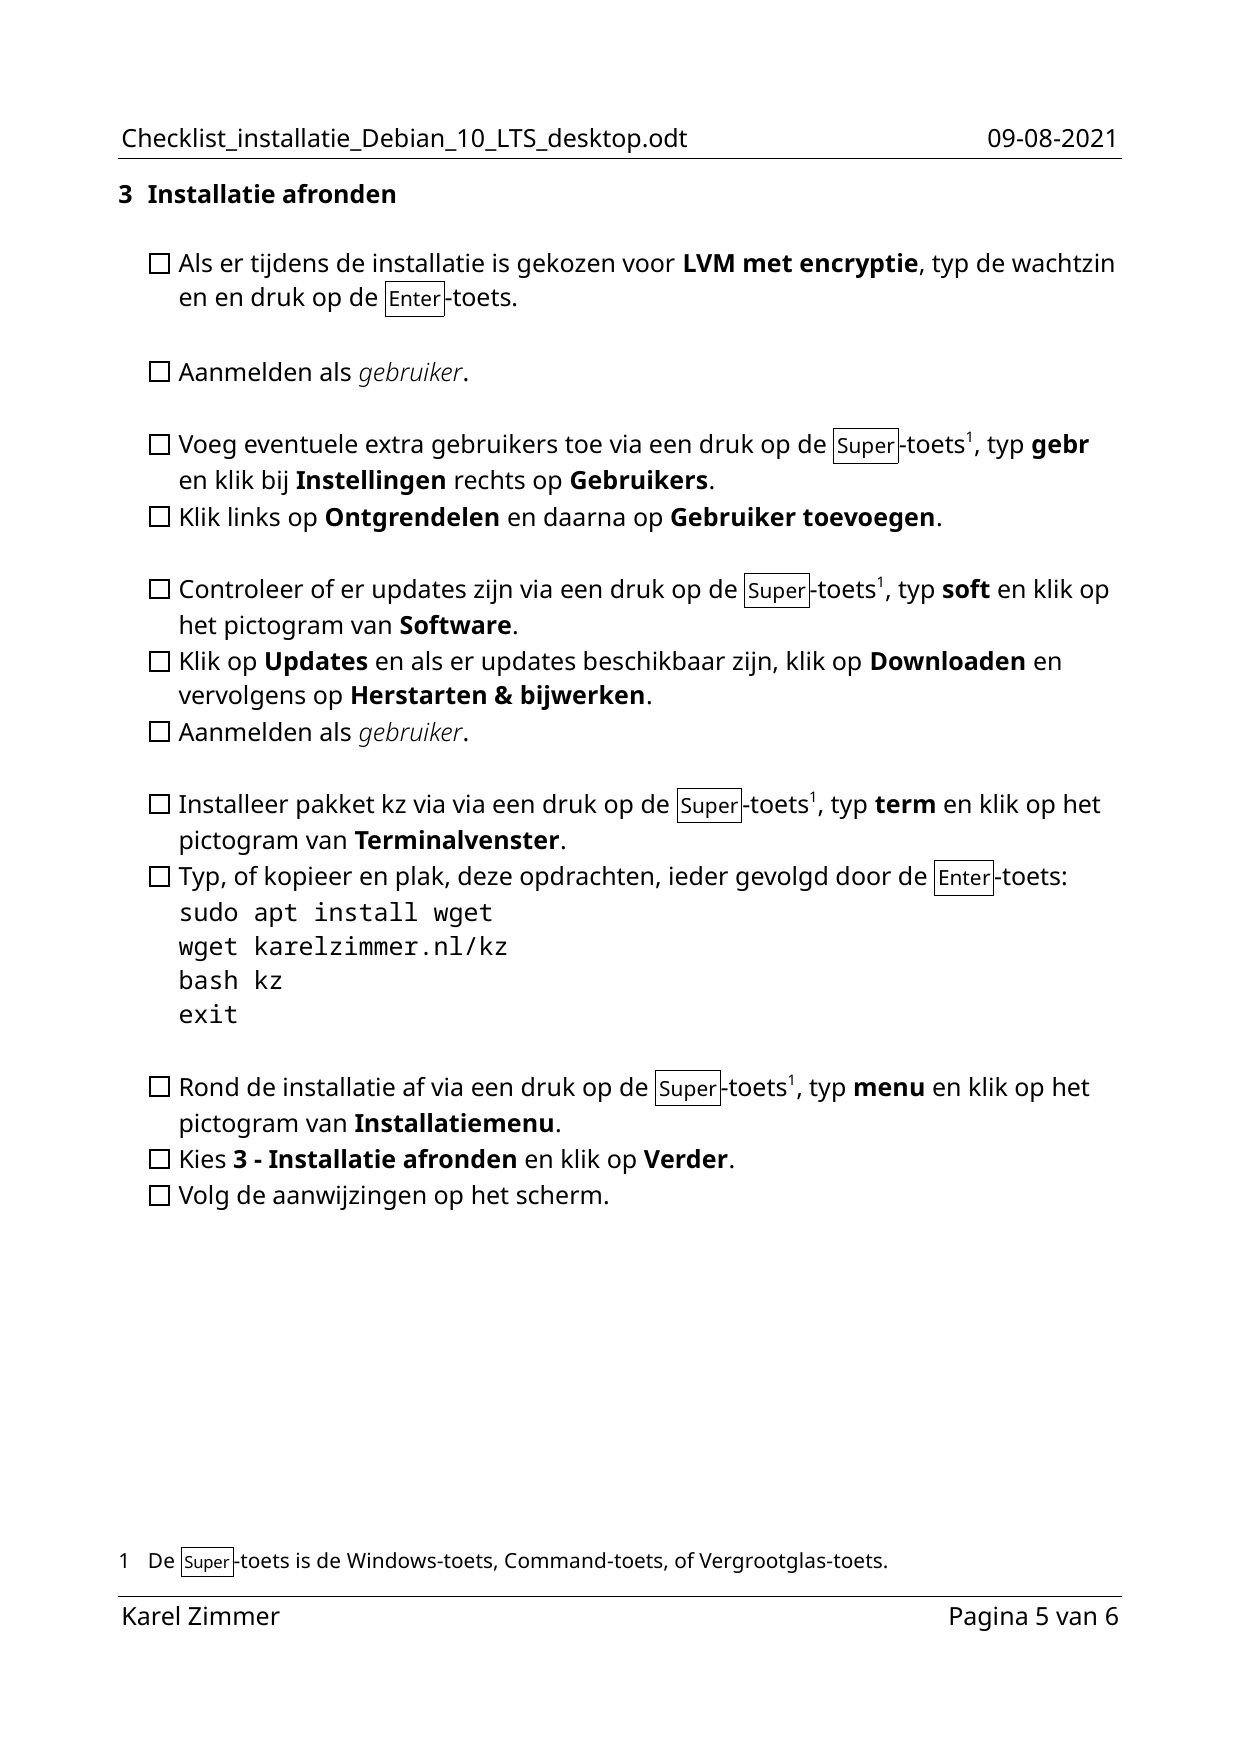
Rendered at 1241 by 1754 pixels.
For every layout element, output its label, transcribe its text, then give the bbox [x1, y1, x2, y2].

list Installatie afronden [118, 177, 1122, 211]
table_cell [141, 858, 177, 1032]
table_cell Kies 3 - Installatie afronden en klik op Verder. [177, 1141, 1121, 1177]
table_cell [141, 750, 177, 786]
table_cell [141, 643, 177, 713]
table_cell [177, 390, 1121, 426]
table_cell Voeg eventuele extra gebruikers toe via een druk op de Super-toets, typ gebr en klik bij Instellingen rechts op Gebruikers. [177, 426, 1121, 498]
table_cell [141, 535, 177, 571]
table_cell [141, 390, 177, 426]
table_cell Klik op Updates en als er updates beschikbaar zijn, klik op Downloaden en vervolgens op Herstarten & bijwerken. [177, 643, 1121, 713]
table_cell [141, 1177, 177, 1213]
table_cell [141, 571, 177, 643]
table_cell [141, 1032, 177, 1068]
table_cell [141, 713, 177, 749]
table_cell [177, 1032, 1121, 1068]
table_cell [177, 535, 1121, 571]
table_header [141, 245, 177, 317]
table_header Als er tijdens de installatie is gekozen voor LVM met encryptie, typ de wachtzin en en druk op de Enter-toets. [177, 245, 1121, 317]
table_cell [141, 1069, 177, 1141]
table_cell [141, 498, 177, 534]
table_cell [177, 750, 1121, 786]
table_cell [141, 426, 177, 498]
table_cell Klik links op Ontgrendelen en daarna op Gebruiker toevoegen. [177, 498, 1121, 534]
table_cell Aanmelden als gebruiker. [177, 354, 1121, 390]
table_cell Typ, of kopieer en plak, deze opdrachten, ieder gevolgd door de Enter-toets: sudo apt install wget wget karelzimmer.nl/kz bash kz exit [177, 858, 1121, 1032]
table_cell [141, 317, 177, 353]
table_cell [141, 1141, 177, 1177]
table_cell Rond de installatie af via een druk op de Super-toets1, typ menu en klik op het pictogram van Installatiemenu. [177, 1069, 1121, 1141]
table_cell Aanmelden als gebruiker. [177, 713, 1121, 749]
table_cell Volg de aanwijzingen op het scherm. [177, 1177, 1121, 1213]
table_cell [177, 317, 1121, 353]
table_cell [141, 354, 177, 390]
table_cell Installeer pakket kz via via een druk op de Super-toets1, typ term en klik op het pictogram van Terminalvenster. [177, 786, 1121, 858]
table_cell [141, 786, 177, 858]
table_cell Controleer of er updates zijn via een druk op de Super-toets1, typ soft en klik op het pictogram van Software. [177, 571, 1121, 643]
